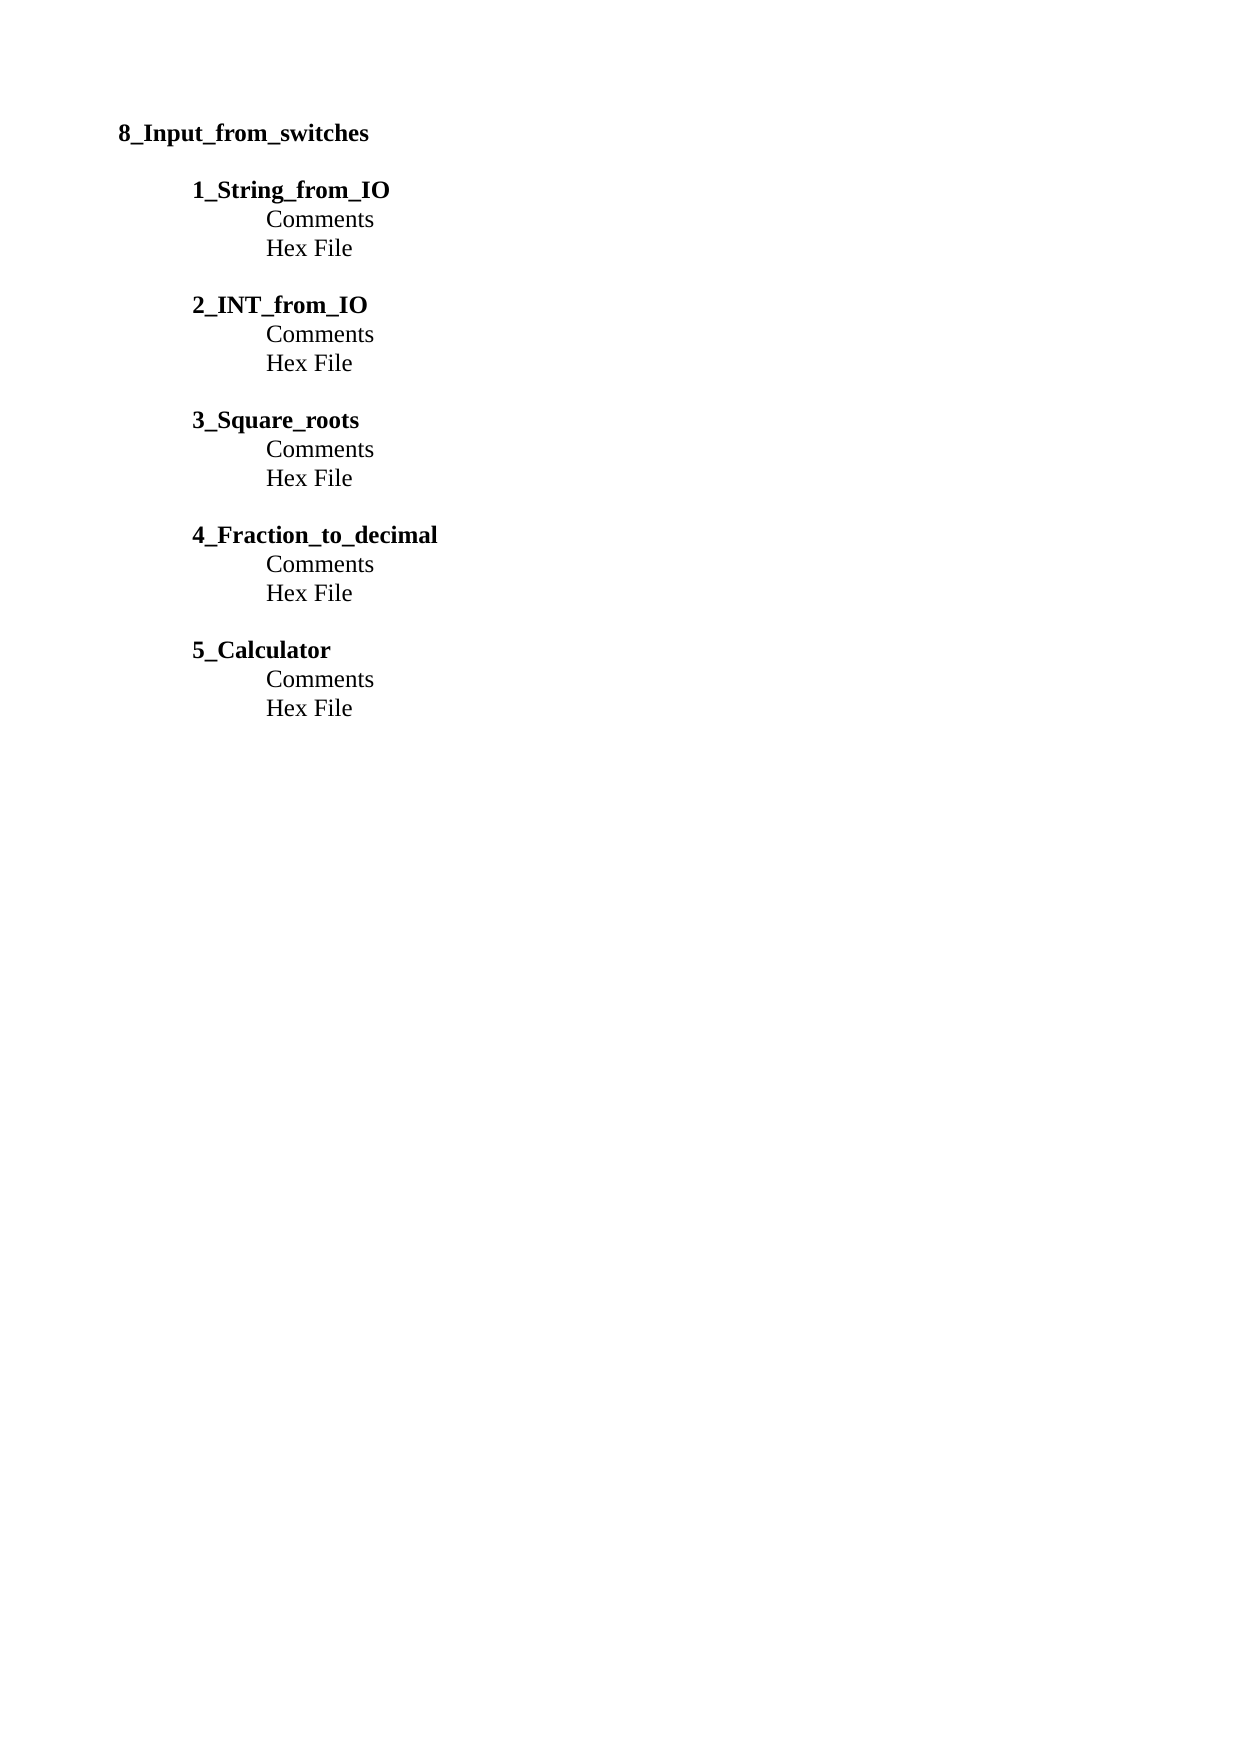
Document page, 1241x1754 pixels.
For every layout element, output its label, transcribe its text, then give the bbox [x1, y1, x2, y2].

text Comments [118, 664, 1122, 693]
text 4_Fraction_to_decimal [118, 521, 1122, 549]
text 3_Square_roots [118, 406, 1122, 434]
text 5_Calculator [118, 636, 1122, 664]
text Hex File [118, 348, 1122, 377]
text Hex File [118, 463, 1122, 492]
text Comments [118, 549, 1122, 578]
text 2_INT_from_IO [118, 291, 1122, 319]
text Hex File [118, 693, 1122, 722]
text 1_String_from_IO [118, 176, 1122, 204]
text Hex File [118, 578, 1122, 607]
text Comments [118, 204, 1122, 233]
text Hex File [118, 233, 1122, 262]
text 8_Input_from_switches [118, 118, 1122, 147]
text Comments [118, 434, 1122, 463]
text Comments [118, 319, 1122, 348]
